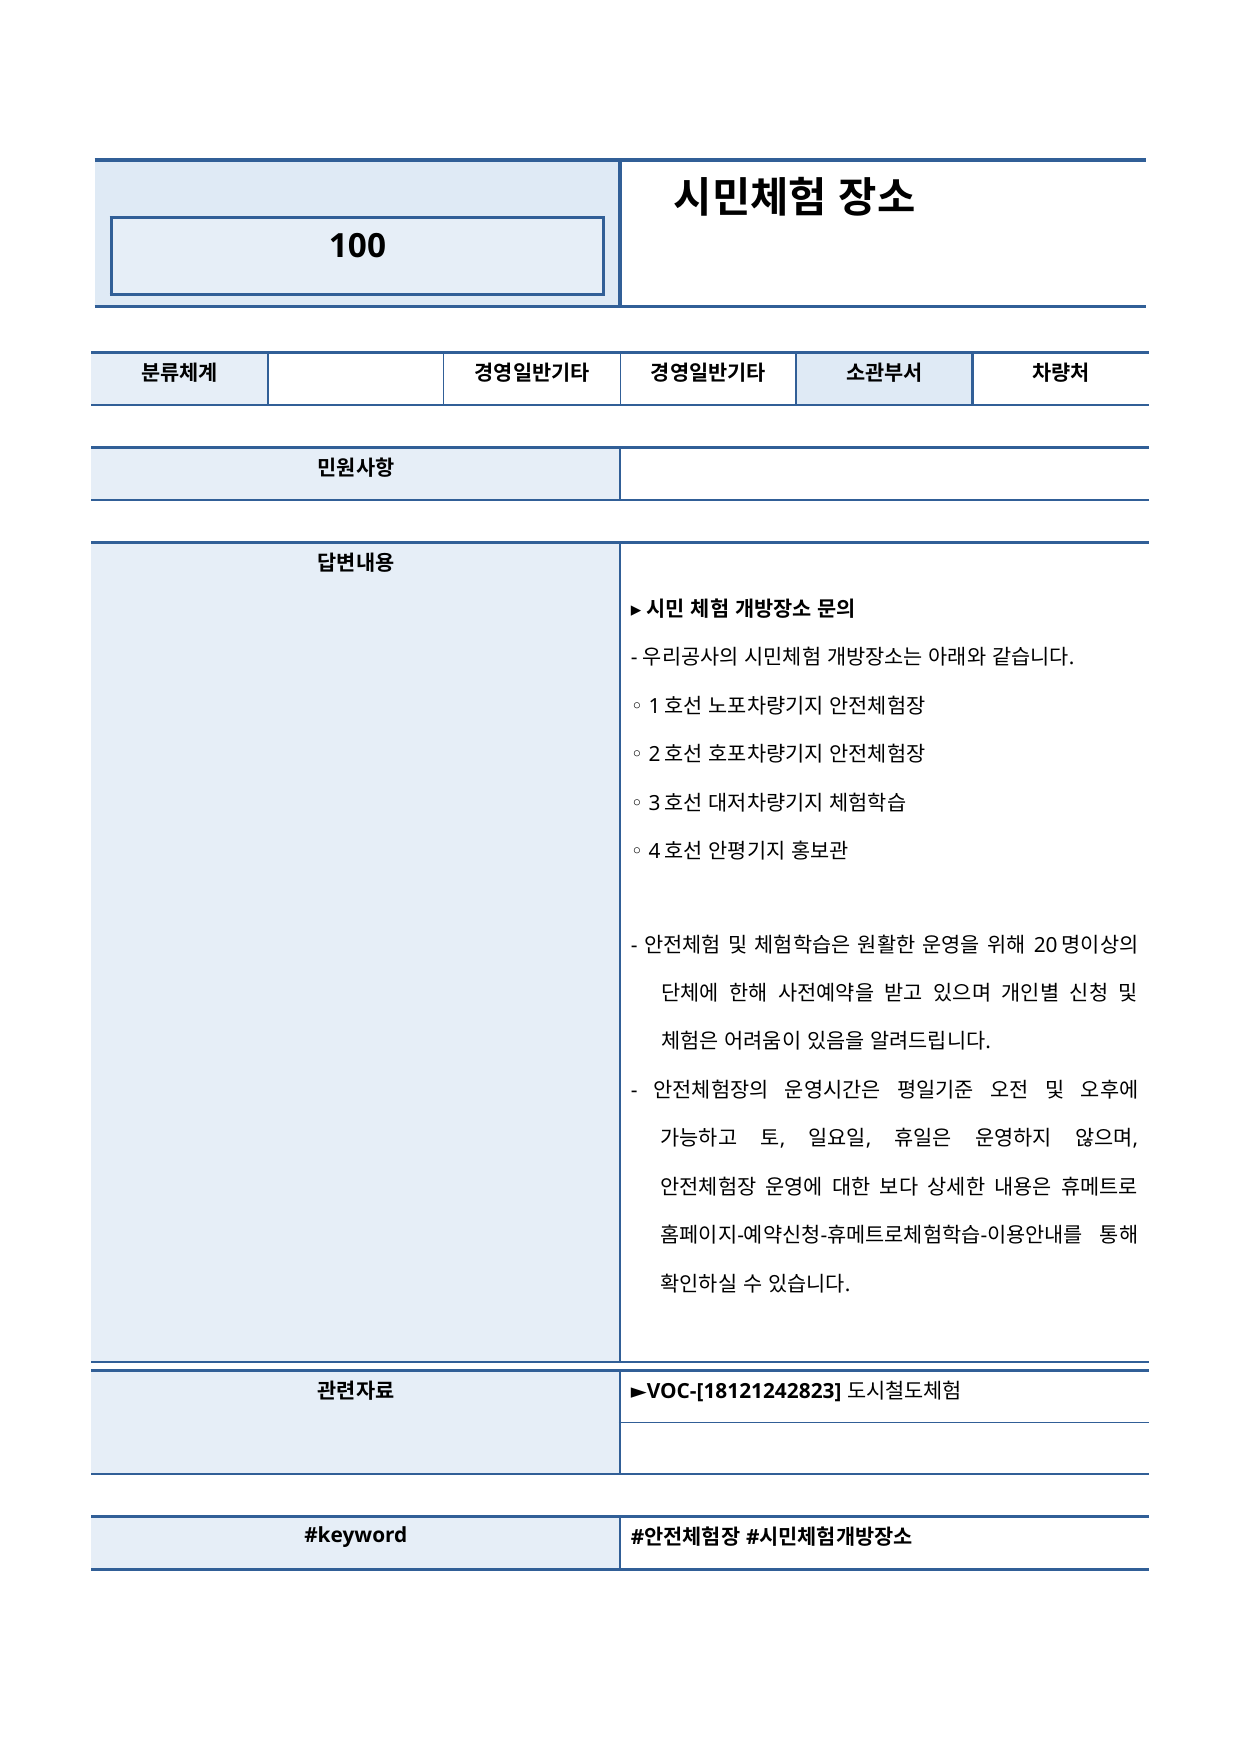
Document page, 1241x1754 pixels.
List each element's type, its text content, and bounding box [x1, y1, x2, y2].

table_header 경영일반기타 [444, 354, 620, 404]
table_header ►VOC-[18121242823] 도시철도체험 [621, 1372, 1149, 1422]
table_header #keyword [91, 1518, 619, 1568]
table_cell [621, 1423, 1149, 1473]
table_header 100 [113, 219, 602, 293]
table_header 소관부서 [797, 354, 971, 404]
table_header 차량처 [974, 354, 1149, 404]
table_header 경영일반기타 [621, 354, 795, 404]
table_header 민원사항 [91, 449, 619, 499]
table_header 답변내용 [91, 544, 619, 1361]
table_header [269, 354, 443, 404]
table_header [95, 162, 618, 305]
table_header 분류체계 [91, 354, 267, 404]
table_header 시민체험 장소 [622, 162, 1146, 305]
table_header 관련자료 [91, 1372, 619, 1473]
table_header [621, 449, 1149, 499]
table_header #안전체험장 #시민체험개방장소 [621, 1518, 1149, 1568]
table_header ▸ 시민 체험 개방장소 문의 - 우리공사의 시민체험 개방장소는 아래와 같습니다. ◦ 1호선 노포차량기지 안전체험장 ◦ 2호선 호포차량기지 안전체험장 ◦ 3호선 대저차량기지 체험학습 ◦ 4호선 안평기지 홍보관 - 안전체험 및 체험학습은 원활한 운영을 위해 20명이상의 단체에 한해 사전예약을 받고 있으며 개인별 신청 및 체험은 어려움이 있음을 알려드립니다. - 안전체험장의 운영시간은 평일기준 오전 및 오후에 가능하고 토, 일요일, 휴일은 운영하지 않으며, 안전체험장 운영에 대한 보다 상세한 내용은 휴메트로 홈페이지-예약신청-휴메트로체험학습-이용안내를 통해 확인하실 수 있습니다. [621, 544, 1149, 1361]
